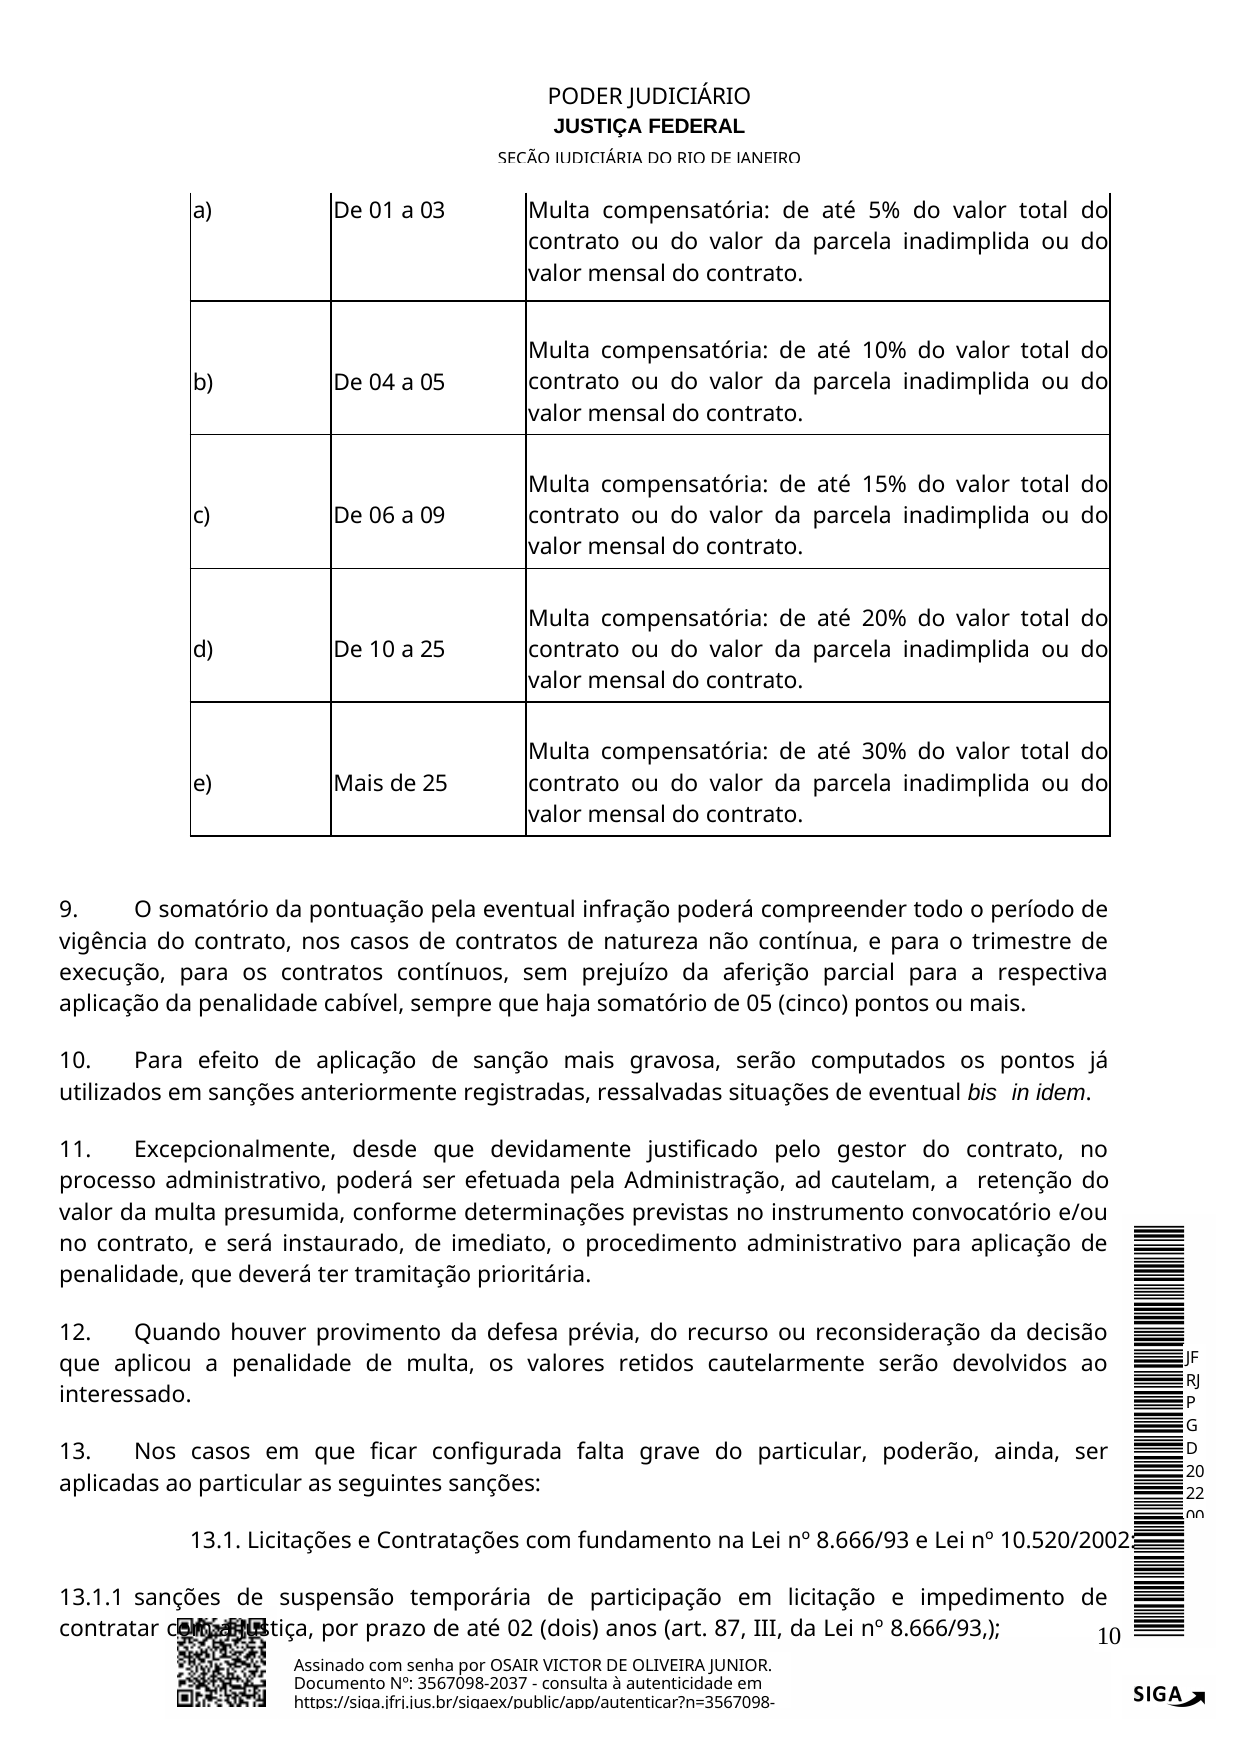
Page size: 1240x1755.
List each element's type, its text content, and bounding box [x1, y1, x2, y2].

list Para efeito de aplicação de sanção mais gravosa, serão computados os pontos já utilizados em sanções anteriormente registradas, ressalvadas situações de eventual bis in idem. [59, 1044, 1109, 1107]
list O somatório da pontuação pela eventual infração poderá compreender todo o período de vigência do contrato, nos casos de contratos de natureza não contínua, e para o trimestre de execução, para os contratos contínuos, sem prejuízo da aferição parcial para a respectiva aplicação da penalidade cabível, sempre que haja somatório de 05 (cinco) pontos ou mais. [59, 893, 1109, 1018]
table_cell Multa compensatória: de até 10% do valor total do contrato ou do valor da parcela inadimplida ou do valor mensal do contrato. [527, 302, 1109, 434]
table_cell e) [191, 703, 330, 835]
list Nos casos em que ficar configurada falta grave do particular, poderão, ainda, ser aplicadas ao particular as seguintes sanções: [59, 1435, 1109, 1498]
list sanções de suspensão temporária de participação em licitação e impedimento de contratar com a Justiça, por prazo de até 02 (dois) anos (art. 87, III, da Lei nº 8.666/93,); [59, 1581, 1109, 1643]
list Licitações e Contratações com fundamento na Lei nº 8.666/93 e Lei nº 10.520/2002: [189, 1523, 1122, 1555]
list Excepcionalmente, desde que devidamente justificado pelo gestor do contrato, no processo administrativo, poderá ser efetuada pela Administração, ad cautelam, a retenção do valor da multa presumida, conforme determinações previstas no instrumento convocatório e/ou no contrato, e será instaurado, de imediato, o procedimento administrativo para aplicação de penalidade, que deverá ter tramitação prioritária. [59, 1133, 1109, 1289]
text JFRJPGD202200034A [1186, 1346, 1206, 1518]
table_cell b) [191, 302, 330, 434]
table_cell De 04 a 05 [332, 302, 525, 434]
table_header Multa compensatória: de até 5% do valor total do contrato ou do valor da parcela inadimplida ou do valor mensal do contrato. [527, 193, 1109, 300]
table_header De 01 a 03 [332, 193, 525, 300]
table_cell Mais de 25 [332, 703, 525, 835]
table_cell Multa compensatória: de até 20% do valor total do contrato ou do valor da parcela inadimplida ou do valor mensal do contrato. [527, 569, 1109, 701]
table_cell De 06 a 09 [332, 435, 525, 567]
table_cell Multa compensatória: de até 15% do valor total do contrato ou do valor da parcela inadimplida ou do valor mensal do contrato. [527, 435, 1109, 567]
table_cell c) [191, 435, 330, 567]
table_header a) [191, 193, 330, 300]
table_cell d) [191, 569, 330, 701]
table_cell De 10 a 25 [332, 569, 525, 701]
table_cell Multa compensatória: de até 30% do valor total do contrato ou do valor da parcela inadimplida ou do valor mensal do contrato. [527, 703, 1109, 835]
list Quando houver provimento da defesa prévia, do recurso ou reconsideração da decisão que aplicou a penalidade de multa, os valores retidos cautelarmente serão devolvidos ao interessado. [59, 1315, 1109, 1409]
